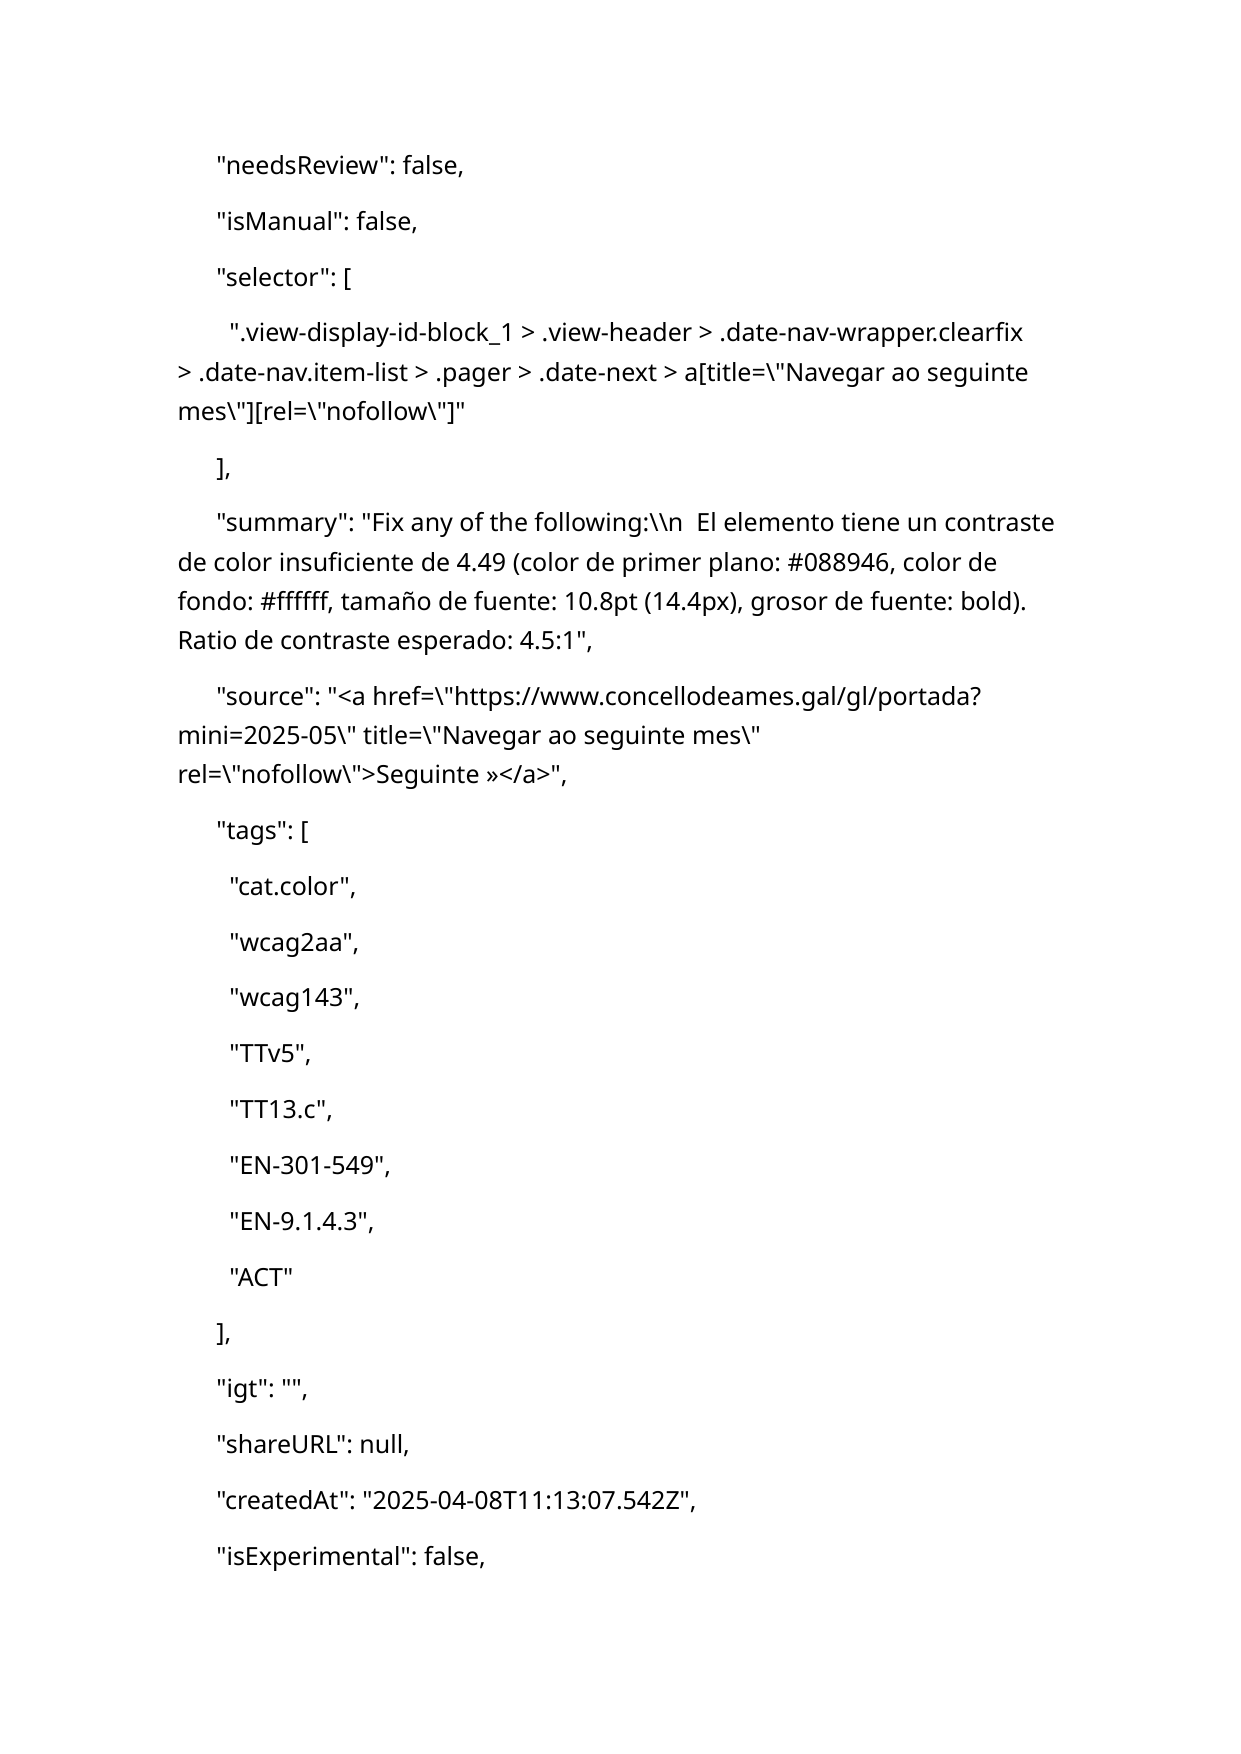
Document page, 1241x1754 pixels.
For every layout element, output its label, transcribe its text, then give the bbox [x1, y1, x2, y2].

text "source": "<a href=\"https://www.concellodeames.gal/gl/portada?mini=2025-05\" title=\"Navegar ao seguinte mes\" rel=\"nofollow\">Seguinte »</a>", [177, 678, 1063, 791]
text "EN-301-549", [177, 1148, 1063, 1182]
text "needsReview": false, [177, 148, 1063, 182]
text "cat.color", [177, 868, 1063, 902]
text "wcag2aa", [177, 924, 1063, 958]
text "tags": [ [177, 813, 1063, 847]
text "createdAt": "2025-04-08T11:13:07.542Z", [177, 1483, 1063, 1517]
text "summary": "Fix any of the following:\\n El elemento tiene un contraste de color insuficiente de 4.49 (color de primer plano: #088946, color de fondo: #ffffff, tamaño de fuente: 10.8pt (14.4px), grosor de fuente: bold). Ratio de contraste esperado: 4.5:1", [177, 505, 1063, 657]
text "shareURL": null, [177, 1427, 1063, 1461]
text "igt": "", [177, 1371, 1063, 1405]
text "ACT" [177, 1259, 1063, 1293]
text "TTv5", [177, 1036, 1063, 1070]
text "wcag143", [177, 980, 1063, 1014]
text "isExperimental": false, [177, 1538, 1063, 1572]
text ".view-display-id-block_1 > .view-header > .date-nav-wrapper.clearfix > .date-nav.item-list > .pager > .date-next > a[title=\"Navegar ao seguinte mes\"][rel=\"nofollow\"]" [177, 315, 1063, 427]
text "selector": [ [177, 259, 1063, 293]
text "isManual": false, [177, 203, 1063, 237]
text "TT13.c", [177, 1092, 1063, 1126]
text "EN-9.1.4.3", [177, 1203, 1063, 1237]
text ], [177, 1315, 1063, 1349]
text ], [177, 449, 1063, 483]
